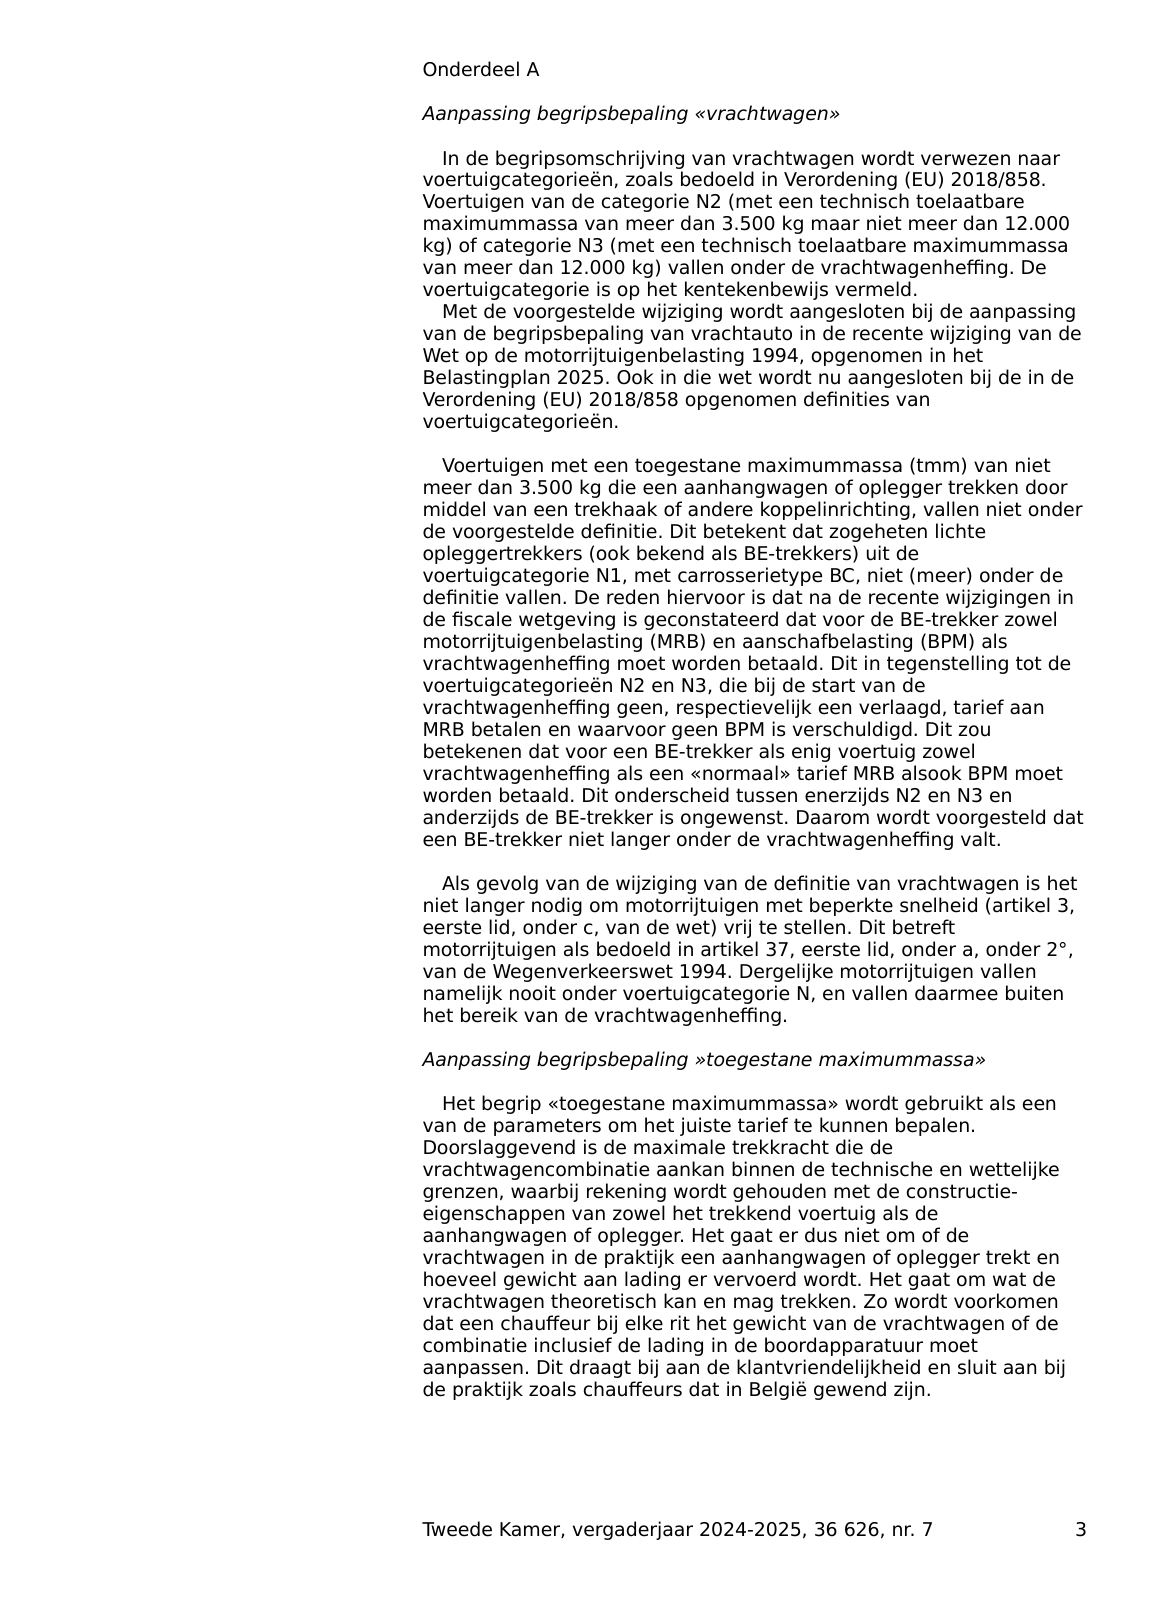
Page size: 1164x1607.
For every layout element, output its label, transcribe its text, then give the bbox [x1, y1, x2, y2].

subtitle Onderdeel A [422, 59, 1087, 81]
text Met de voorgestelde wijziging wordt aangesloten bij de aanpassing van de begripsbepaling van vrachtauto in de recente wijziging van de Wet op de motorrijtuigenbelasting 1994, opgenomen in het Belastingplan 2025. Ook in die wet wordt nu aangesloten bij de in de Verordening (EU) 2018/858 opgenomen definities van voertuigcategorieën. [422, 301, 1087, 433]
text Het begrip «toegestane maximummassa» wordt gebruikt als een van de parameters om het juiste tarief te kunnen bepalen. Doorslaggevend is de maximale trekkracht die de vrachtwagencombinatie aankan binnen de technische en wettelijke grenzen, waarbij rekening wordt gehouden met de constructie-eigenschappen van zowel het trekkend voertuig als de aanhangwagen of oplegger. Het gaat er dus niet om of de vrachtwagen in de praktijk een aanhangwagen of oplegger trekt en hoeveel gewicht aan lading er vervoerd wordt. Het gaat om wat de vrachtwagen theoretisch kan en mag trekken. Zo wordt voorkomen dat een chauffeur bij elke rit het gewicht van de vrachtwagen of de combinatie inclusief de lading in de boordapparatuur moet aanpassen. Dit draagt bij aan de klantvriendelijkheid en sluit aan bij de praktijk zoals chauffeurs dat in België gewend zijn. [422, 1093, 1087, 1401]
subtitle Aanpassing begripsbepaling »toegestane maximummassa» [422, 1049, 1087, 1071]
text In de begripsomschrijving van vrachtwagen wordt verwezen naar voertuigcategorieën, zoals bedoeld in Verordening (EU) 2018/858. Voertuigen van de categorie N2 (met een technisch toelaatbare maximummassa van meer dan 3.500 kg maar niet meer dan 12.000 kg) of categorie N3 (met een technisch toelaatbare maximummassa van meer dan 12.000 kg) vallen onder de vrachtwagenheffing. De voertuigcategorie is op het kentekenbewijs vermeld. [422, 147, 1087, 301]
text Als gevolg van de wijziging van de definitie van vrachtwagen is het niet langer nodig om motorrijtuigen met beperkte snelheid (artikel 3, eerste lid, onder c, van de wet) vrij te stellen. Dit betreft motorrijtuigen als bedoeld in artikel 37, eerste lid, onder a, onder 2°, van de Wegenverkeerswet 1994. Dergelijke motorrijtuigen vallen namelijk nooit onder voertuigcategorie N, en vallen daarmee buiten het bereik van de vrachtwagenheffing. [422, 873, 1087, 1027]
subtitle Aanpassing begripsbepaling «vrachtwagen» [422, 103, 1087, 125]
text Voertuigen met een toegestane maximummassa (tmm) van niet meer dan 3.500 kg die een aanhangwagen of oplegger trekken door middel van een trekhaak of andere koppelinrichting, vallen niet onder de voorgestelde definitie. Dit betekent dat zogeheten lichte opleggertrekkers (ook bekend als BE-trekkers) uit de voertuigcategorie N1, met carrosserietype BC, niet (meer) onder de definitie vallen. De reden hiervoor is dat na de recente wijzigingen in de fiscale wetgeving is geconstateerd dat voor de BE-trekker zowel motorrijtuigenbelasting (MRB) en aanschafbelasting (BPM) als vrachtwagenheffing moet worden betaald. Dit in tegenstelling tot de voertuigcategorieën N2 en N3, die bij de start van de vrachtwagenheffing geen, respectievelijk een verlaagd, tarief aan MRB betalen en waarvoor geen BPM is verschuldigd. Dit zou betekenen dat voor een BE-trekker als enig voertuig zowel vrachtwagenheffing als een «normaal» tarief MRB alsook BPM moet worden betaald. Dit onderscheid tussen enerzijds N2 en N3 en anderzijds de BE-trekker is ongewenst. Daarom wordt voorgesteld dat een BE-trekker niet langer onder de vrachtwagenheffing valt. [422, 455, 1087, 851]
